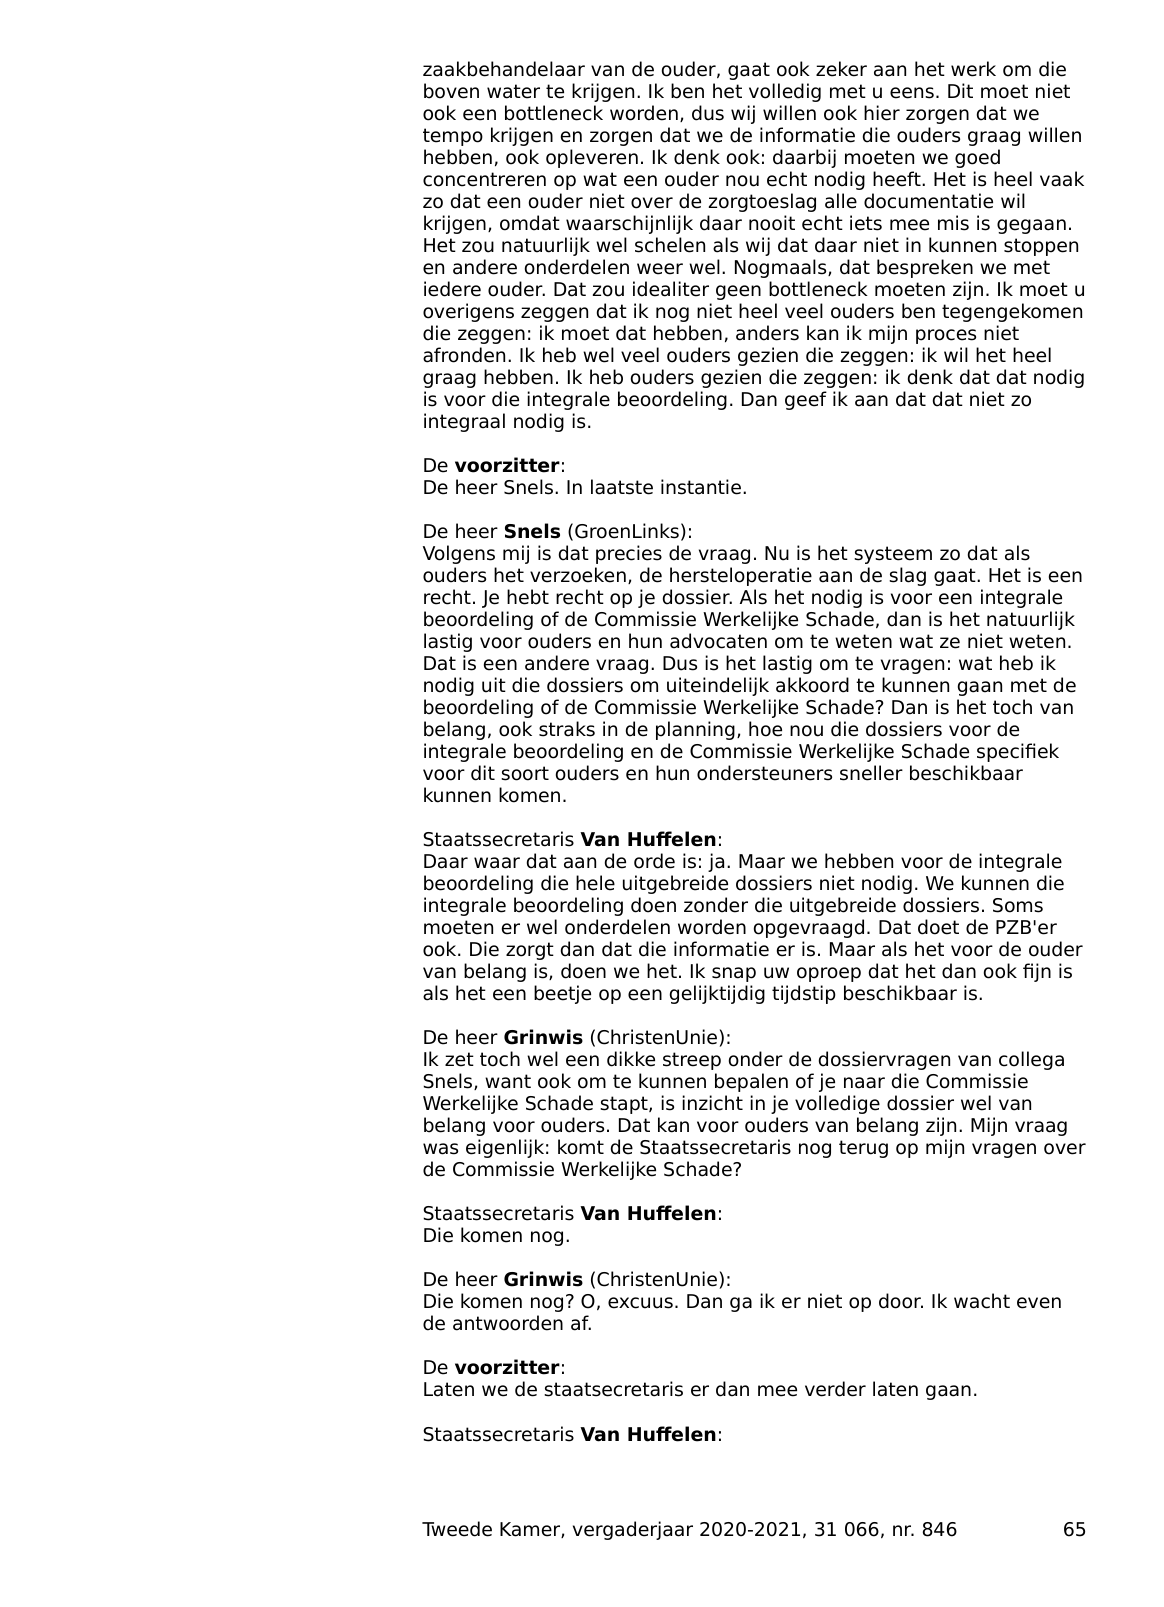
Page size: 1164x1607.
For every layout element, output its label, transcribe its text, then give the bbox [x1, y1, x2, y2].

text zaakbehandelaar van de ouder, gaat ook zeker aan het werk om die boven water te krijgen. Ik ben het volledig met u eens. Dit moet niet ook een bottleneck worden, dus wij willen ook hier zorgen dat we tempo krijgen en zorgen dat we de informatie die ouders graag willen hebben, ook opleveren. Ik denk ook: daarbij moeten we goed concentreren op wat een ouder nou echt nodig heeft. Het is heel vaak zo dat een ouder niet over de zorgtoeslag alle documentatie wil krijgen, omdat waarschijnlijk daar nooit echt iets mee mis is gegaan. Het zou natuurlijk wel schelen als wij dat daar niet in kunnen stoppen en andere onderdelen weer wel. Nogmaals, dat bespreken we met iedere ouder. Dat zou idealiter geen bottleneck moeten zijn. Ik moet u overigens zeggen dat ik nog niet heel veel ouders ben tegengekomen die zeggen: ik moet dat hebben, anders kan ik mijn proces niet afronden. Ik heb wel veel ouders gezien die zeggen: ik wil het heel graag hebben. Ik heb ouders gezien die zeggen: ik denk dat dat nodig is voor die integrale beoordeling. Dan geef ik aan dat dat niet zo integraal nodig is. [422, 59, 1087, 433]
text Laten we de staatsecretaris er dan mee verder laten gaan. [422, 1379, 1087, 1401]
text Die komen nog? O, excuus. Dan ga ik er niet op door. Ik wacht even de antwoorden af. [422, 1291, 1087, 1335]
text De voorzitter: [422, 1357, 1087, 1379]
text Staatssecretaris Van Huffelen: [422, 829, 1087, 851]
text De heer Snels. In laatste instantie. [422, 477, 1087, 499]
text De heer Snels (GroenLinks): [422, 521, 1087, 543]
text De heer Grinwis (ChristenUnie): [422, 1269, 1087, 1291]
text Staatssecretaris Van Huffelen: [422, 1203, 1087, 1225]
text De voorzitter: [422, 455, 1087, 477]
text De heer Grinwis (ChristenUnie): [422, 1027, 1087, 1049]
text Die komen nog. [422, 1225, 1087, 1247]
text Staatssecretaris Van Huffelen: [422, 1423, 1087, 1445]
text Ik zet toch wel een dikke streep onder de dossiervragen van collega Snels, want ook om te kunnen bepalen of je naar die Commissie Werkelijke Schade stapt, is inzicht in je volledige dossier wel van belang voor ouders. Dat kan voor ouders van belang zijn. Mijn vraag was eigenlijk: komt de Staatssecretaris nog terug op mijn vragen over de Commissie Werkelijke Schade? [422, 1049, 1087, 1181]
text Volgens mij is dat precies de vraag. Nu is het systeem zo dat als ouders het verzoeken, de hersteloperatie aan de slag gaat. Het is een recht. Je hebt recht op je dossier. Als het nodig is voor een integrale beoordeling of de Commissie Werkelijke Schade, dan is het natuurlijk lastig voor ouders en hun advocaten om te weten wat ze niet weten. Dat is een andere vraag. Dus is het lastig om te vragen: wat heb ik nodig uit die dossiers om uiteindelijk akkoord te kunnen gaan met de beoordeling of de Commissie Werkelijke Schade? Dan is het toch van belang, ook straks in de planning, hoe nou die dossiers voor de integrale beoordeling en de Commissie Werkelijke Schade specifiek voor dit soort ouders en hun ondersteuners sneller beschikbaar kunnen komen. [422, 543, 1087, 807]
text Daar waar dat aan de orde is: ja. Maar we hebben voor de integrale beoordeling die hele uitgebreide dossiers niet nodig. We kunnen die integrale beoordeling doen zonder die uitgebreide dossiers. Soms moeten er wel onderdelen worden opgevraagd. Dat doet de PZB'er ook. Die zorgt dan dat die informatie er is. Maar als het voor de ouder van belang is, doen we het. Ik snap uw oproep dat het dan ook fijn is als het een beetje op een gelijktijdig tijdstip beschikbaar is. [422, 851, 1087, 1005]
